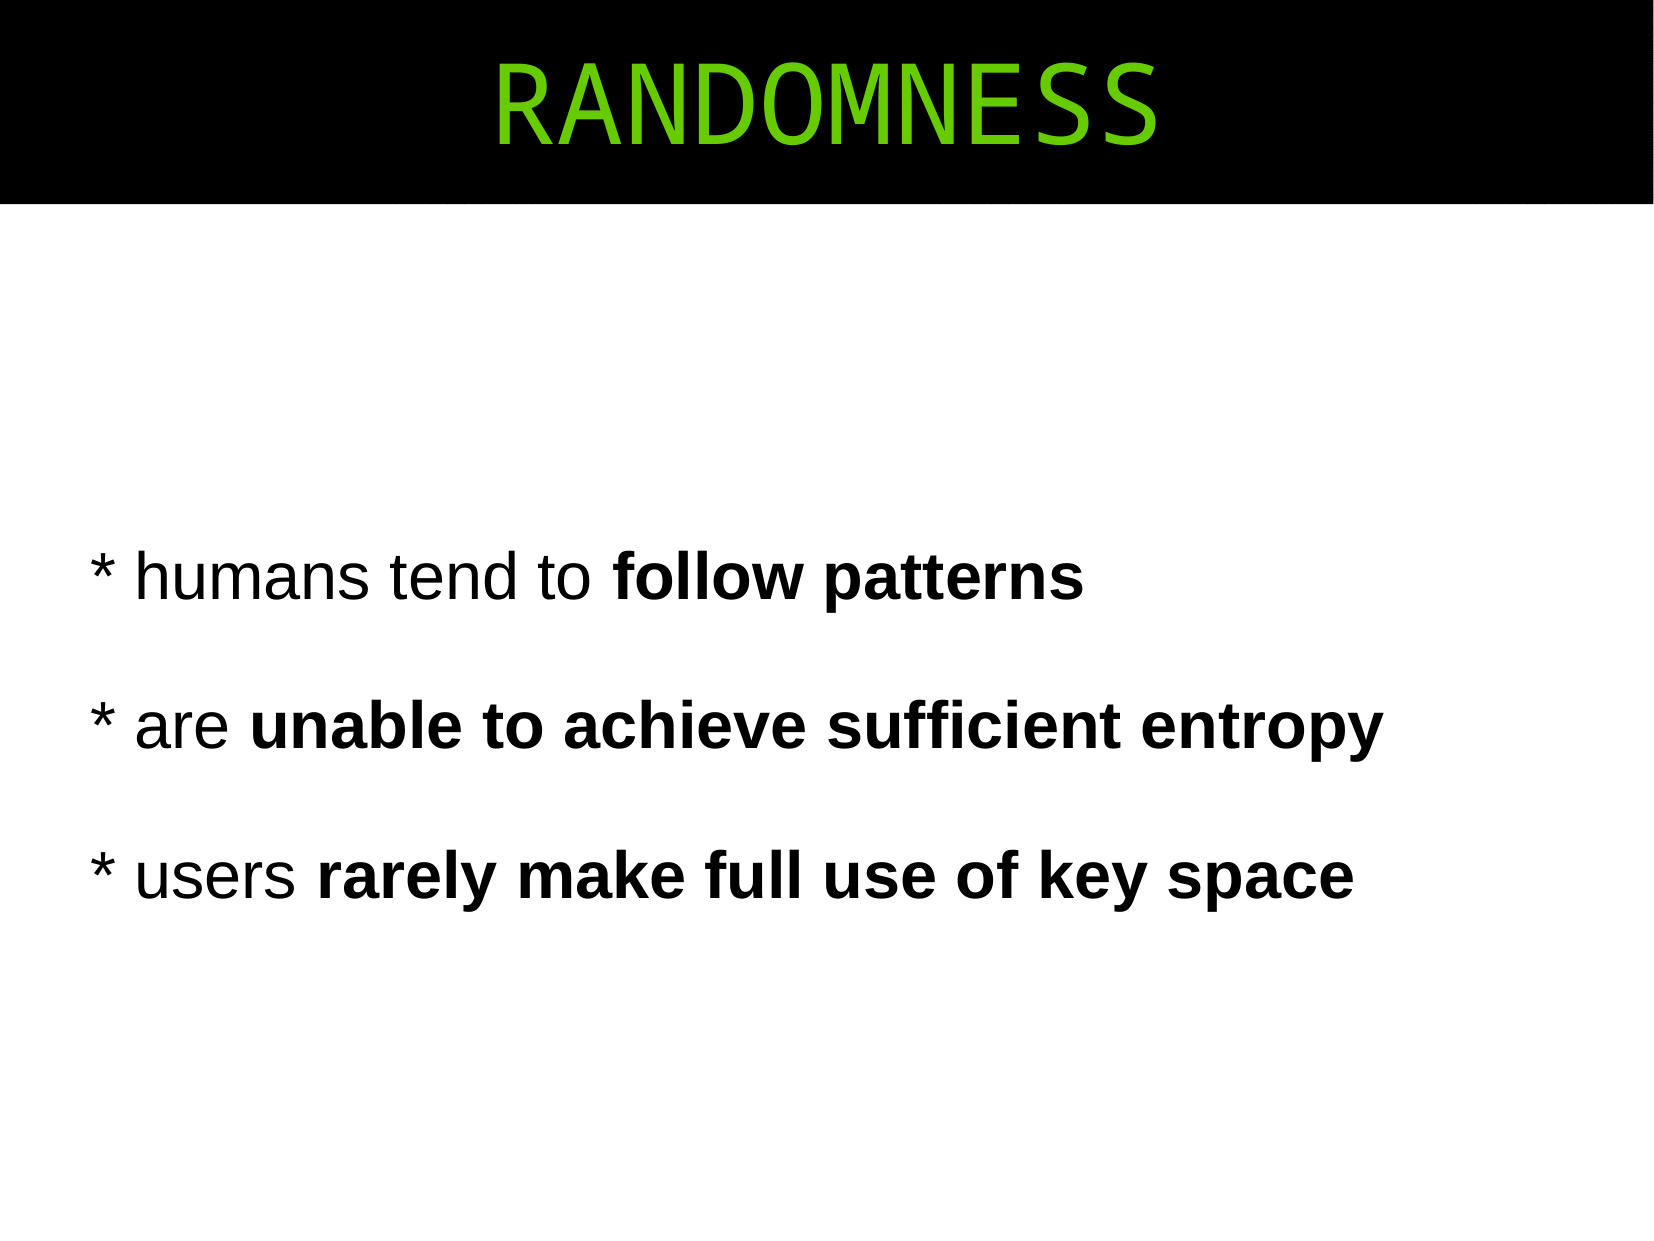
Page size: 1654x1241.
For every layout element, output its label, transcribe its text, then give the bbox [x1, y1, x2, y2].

title RANDOMNESS [0, 0, 1654, 205]
subtitle * humans tend to follow patterns * are unable to achieve sufficient entropy * users rarely make full use of key space [90, 305, 1621, 1146]
